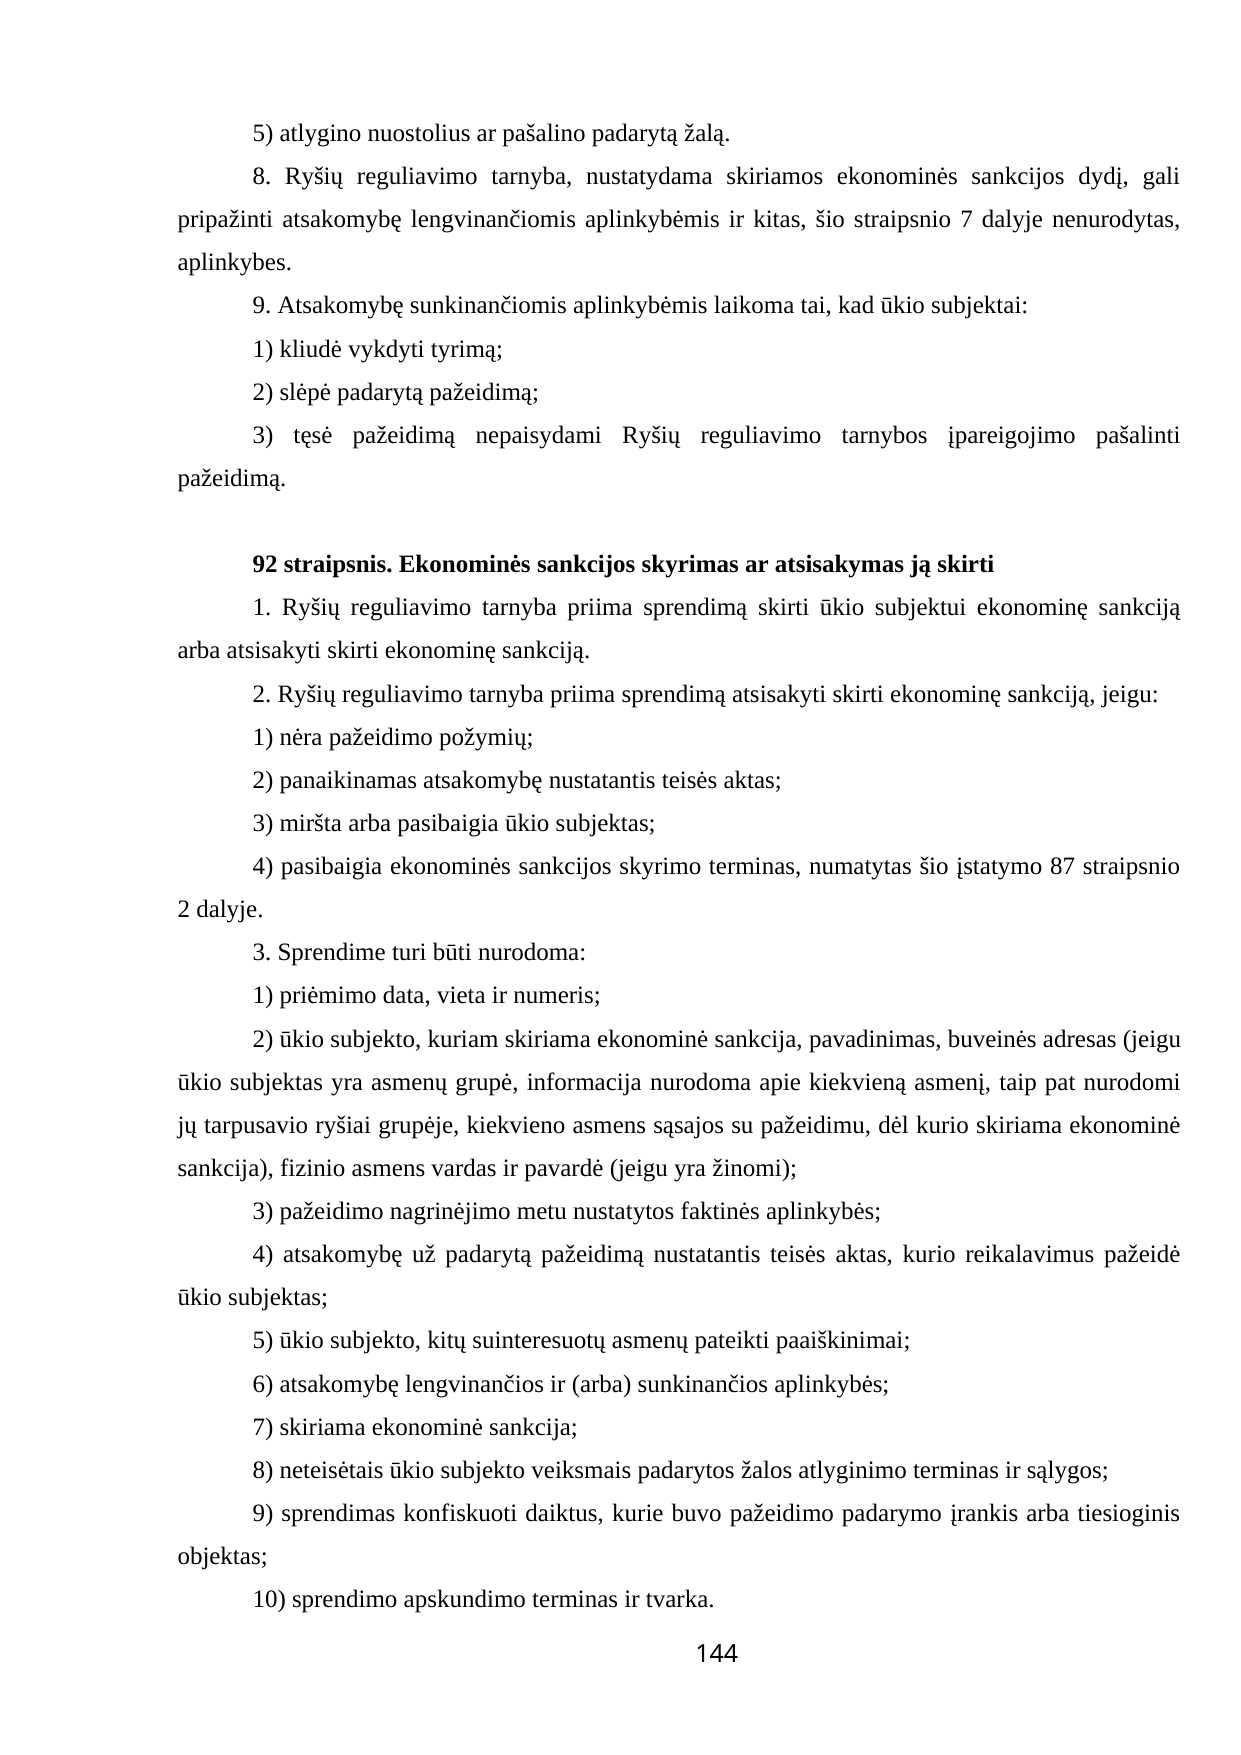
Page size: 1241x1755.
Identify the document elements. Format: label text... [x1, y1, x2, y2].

text 1) kliudė vykdyti tyrimą; [177, 334, 1181, 362]
text 4) pasibaigia ekonominės sankcijos skyrimo terminas, numatytas šio įstatymo 87 straipsnio 2 dalyje. [177, 851, 1181, 923]
text 2) panaikinamas atsakomybę nustatantis teisės aktas; [177, 765, 1181, 794]
text 2) ūkio subjekto, kuriam skiriama ekonominė sankcija, pavadinimas, buveinės adresas (jeigu ūkio subjektas yra asmenų grupė, informacija nurodoma apie kiekvieną asmenį, taip pat nurodomi jų tarpusavio ryšiai grupėje, kiekvieno asmens sąsajos su pažeidimu, dėl kurio skiriama ekonominė sankcija), fizinio asmens vardas ir pavardė (jeigu yra žinomi); [177, 1024, 1181, 1182]
text 9. Atsakomybę sunkinančiomis aplinkybėmis laikoma tai, kad ūkio subjektai: [177, 291, 1181, 319]
text 8. Ryšių reguliavimo tarnyba, nustatydama skiriamos ekonominės sankcijos dydį, gali pripažinti atsakomybę lengvinančiomis aplinkybėmis ir kitas, šio straipsnio 7 dalyje nenurodytas, aplinkybes. [177, 161, 1181, 276]
text 3. Sprendime turi būti nurodoma: [177, 937, 1181, 966]
text 4) atsakomybę už padarytą pažeidimą nustatantis teisės aktas, kurio reikalavimus pažeidė ūkio subjektas; [177, 1239, 1181, 1311]
text 2) slėpė padarytą pažeidimą; [177, 377, 1181, 406]
text 3) tęsė pažeidimą nepaisydami Ryšių reguliavimo tarnybos įpareigojimo pašalinti pažeidimą. [177, 420, 1181, 492]
text 92 straipsnis. Ekonominės sankcijos skyrimas ar atsisakymas ją skirti [177, 549, 1181, 578]
text 1) priėmimo data, vieta ir numeris; [177, 981, 1181, 1009]
text 1) nėra pažeidimo požymių; [177, 722, 1181, 751]
text 1. Ryšių reguliavimo tarnyba priima sprendimą skirti ūkio subjektui ekonominę sankciją arba atsisakyti skirti ekonominę sankciją. [177, 592, 1181, 664]
text 10) sprendimo apskundimo terminas ir tvarka. [177, 1584, 1181, 1613]
text 3) pažeidimo nagrinėjimo metu nustatytos faktinės aplinkybės; [177, 1196, 1181, 1225]
text 8) neteisėtais ūkio subjekto veiksmais padarytos žalos atlyginimo terminas ir sąlygos; [177, 1455, 1181, 1484]
text 7) skiriama ekonominė sankcija; [177, 1412, 1181, 1441]
text 3) miršta arba pasibaigia ūkio subjektas; [177, 808, 1181, 837]
text 6) atsakomybę lengvinančios ir (arba) sunkinančios aplinkybės; [177, 1369, 1181, 1397]
text 5) ūkio subjekto, kitų suinteresuotų asmenų pateikti paaiškinimai; [177, 1326, 1181, 1354]
text 5) atlygino nuostolius ar pašalino padarytą žalą. [177, 118, 1181, 147]
text 9) sprendimas konfiskuoti daiktus, kurie buvo pažeidimo padarymo įrankis arba tiesioginis objektas; [177, 1498, 1181, 1570]
text 2. Ryšių reguliavimo tarnyba priima sprendimą atsisakyti skirti ekonominę sankciją, jeigu: [177, 679, 1181, 707]
